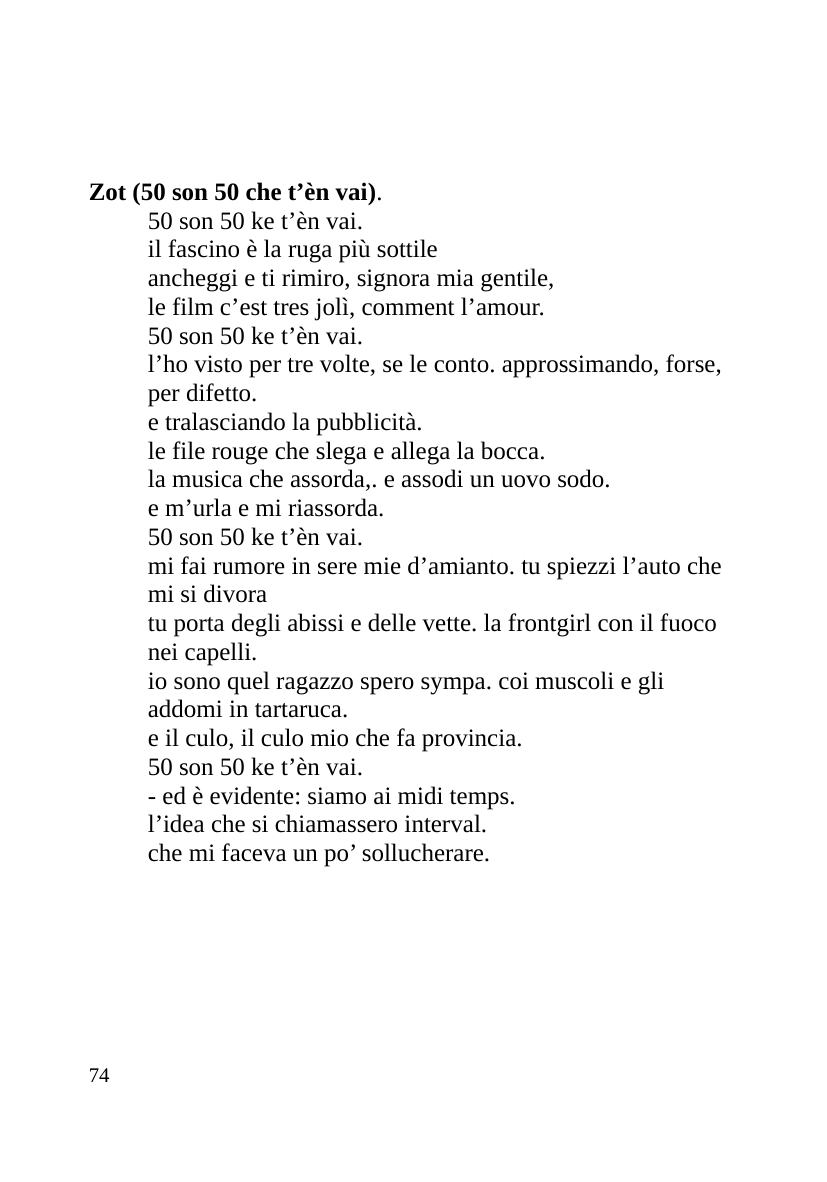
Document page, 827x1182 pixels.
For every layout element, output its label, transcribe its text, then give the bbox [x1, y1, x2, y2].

text l’idea che si chiamassero interval. [148, 809, 738, 838]
text 50 son 50 ke t’èn vai. [148, 522, 738, 551]
text le film c’est tres jolì, comment l’amour. [148, 292, 738, 321]
text ancheggi e ti rimiro, signora mia gentile, [148, 263, 738, 292]
text io sono quel ragazzo spero sympa. coi muscoli e gli addomi in tartaruca. [148, 666, 738, 723]
text Zot (50 son 50 che t’èn vai). [88, 177, 738, 206]
text 50 son 50 ke t’èn vai. [148, 206, 738, 234]
text 50 son 50 ke t’èn vai. [148, 321, 738, 349]
text il fascino è la ruga più sottile [148, 234, 738, 263]
text 50 son 50 ke t’èn vai. [148, 752, 738, 781]
text - ed è evidente: siamo ai midi temps. [148, 781, 738, 809]
text tu porta degli abissi e delle vette. la frontgirl con il fuoco nei capelli. [148, 608, 738, 666]
text e tralasciando la pubblicità. [148, 407, 738, 436]
text mi fai rumore in sere mie d’amianto. tu spiezzi l’auto che mi si divora [148, 551, 738, 608]
text la musica che assorda,. e assodi un uovo sodo. [148, 464, 738, 493]
text l’ho visto per tre volte, se le conto. approssimando, forse, per difetto. [148, 349, 738, 407]
text e il culo, il culo mio che fa provincia. [148, 723, 738, 752]
text e m’urla e mi riassorda. [148, 493, 738, 522]
text le file rouge che slega e allega la bocca. [148, 436, 738, 464]
text che mi faceva un po’ sollucherare. [148, 838, 738, 867]
